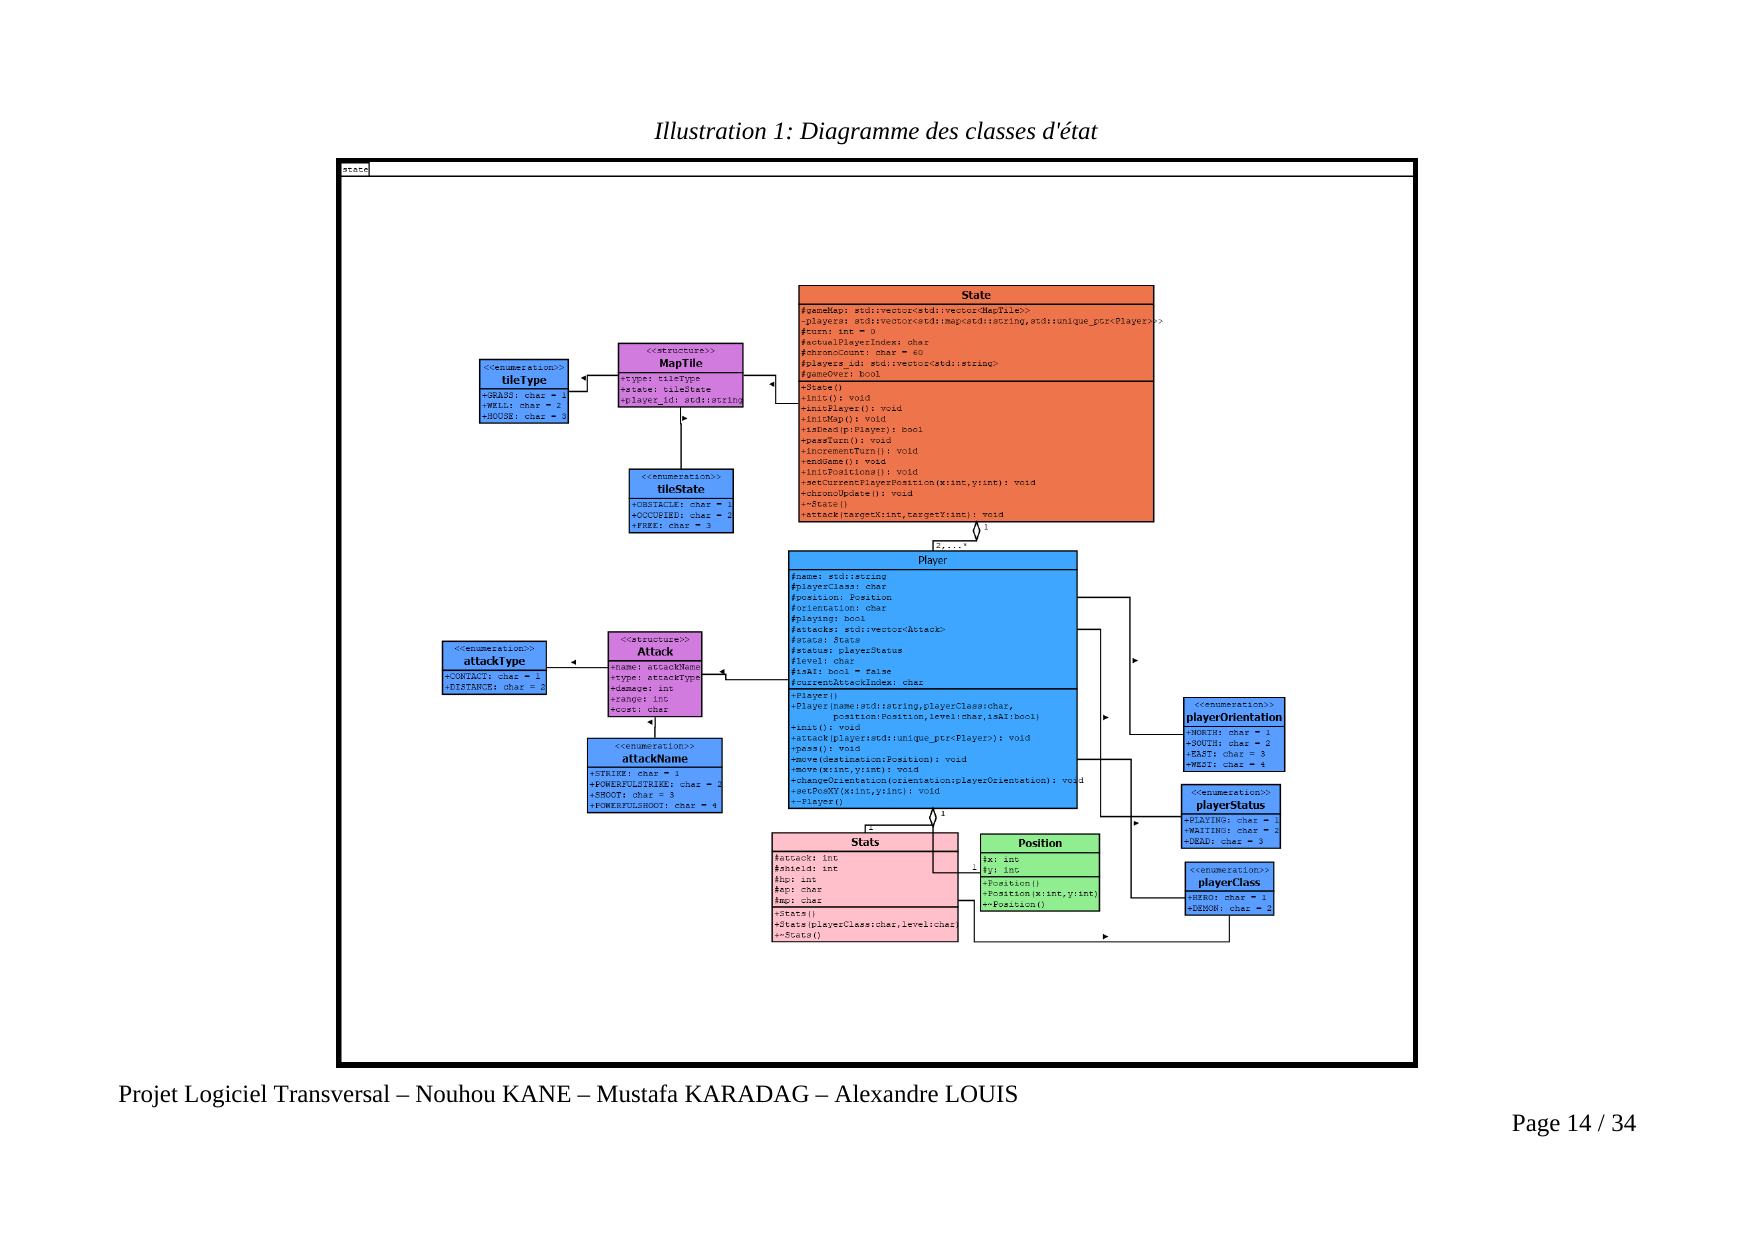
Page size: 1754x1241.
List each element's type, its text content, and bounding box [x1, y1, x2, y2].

text Illustration 1: Diagramme des classes d'état [118, 116, 1636, 145]
